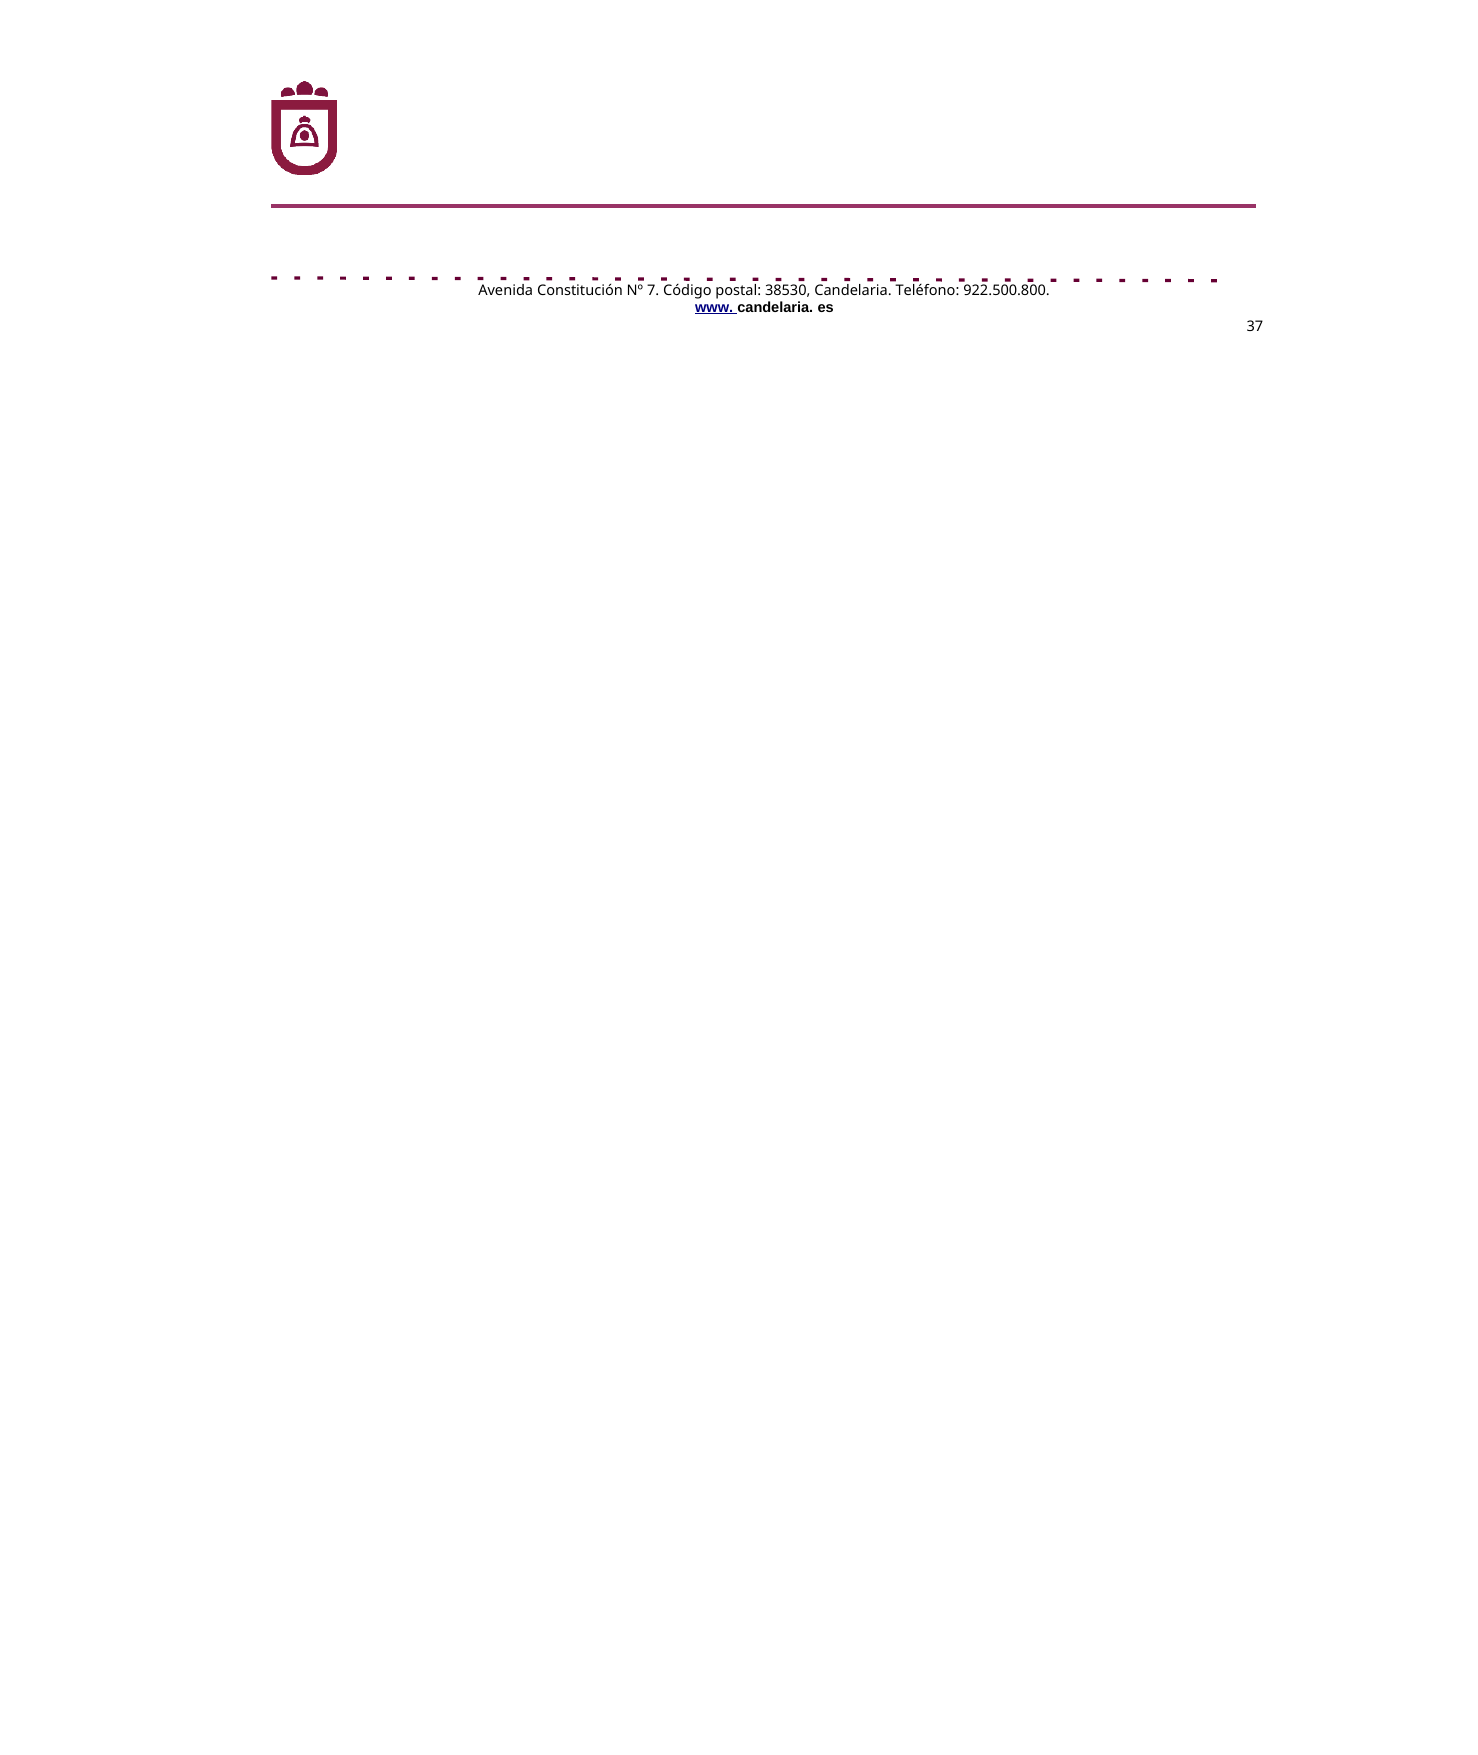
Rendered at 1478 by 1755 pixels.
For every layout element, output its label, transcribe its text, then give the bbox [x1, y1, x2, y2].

text www. candelaria. es [265, 299, 1263, 316]
text 37 [37, 316, 1263, 336]
text Avenida Constitución Nº 7. Código postal: 38530, Candelaria. Teléfono: 922.500.800. [265, 269, 1263, 299]
